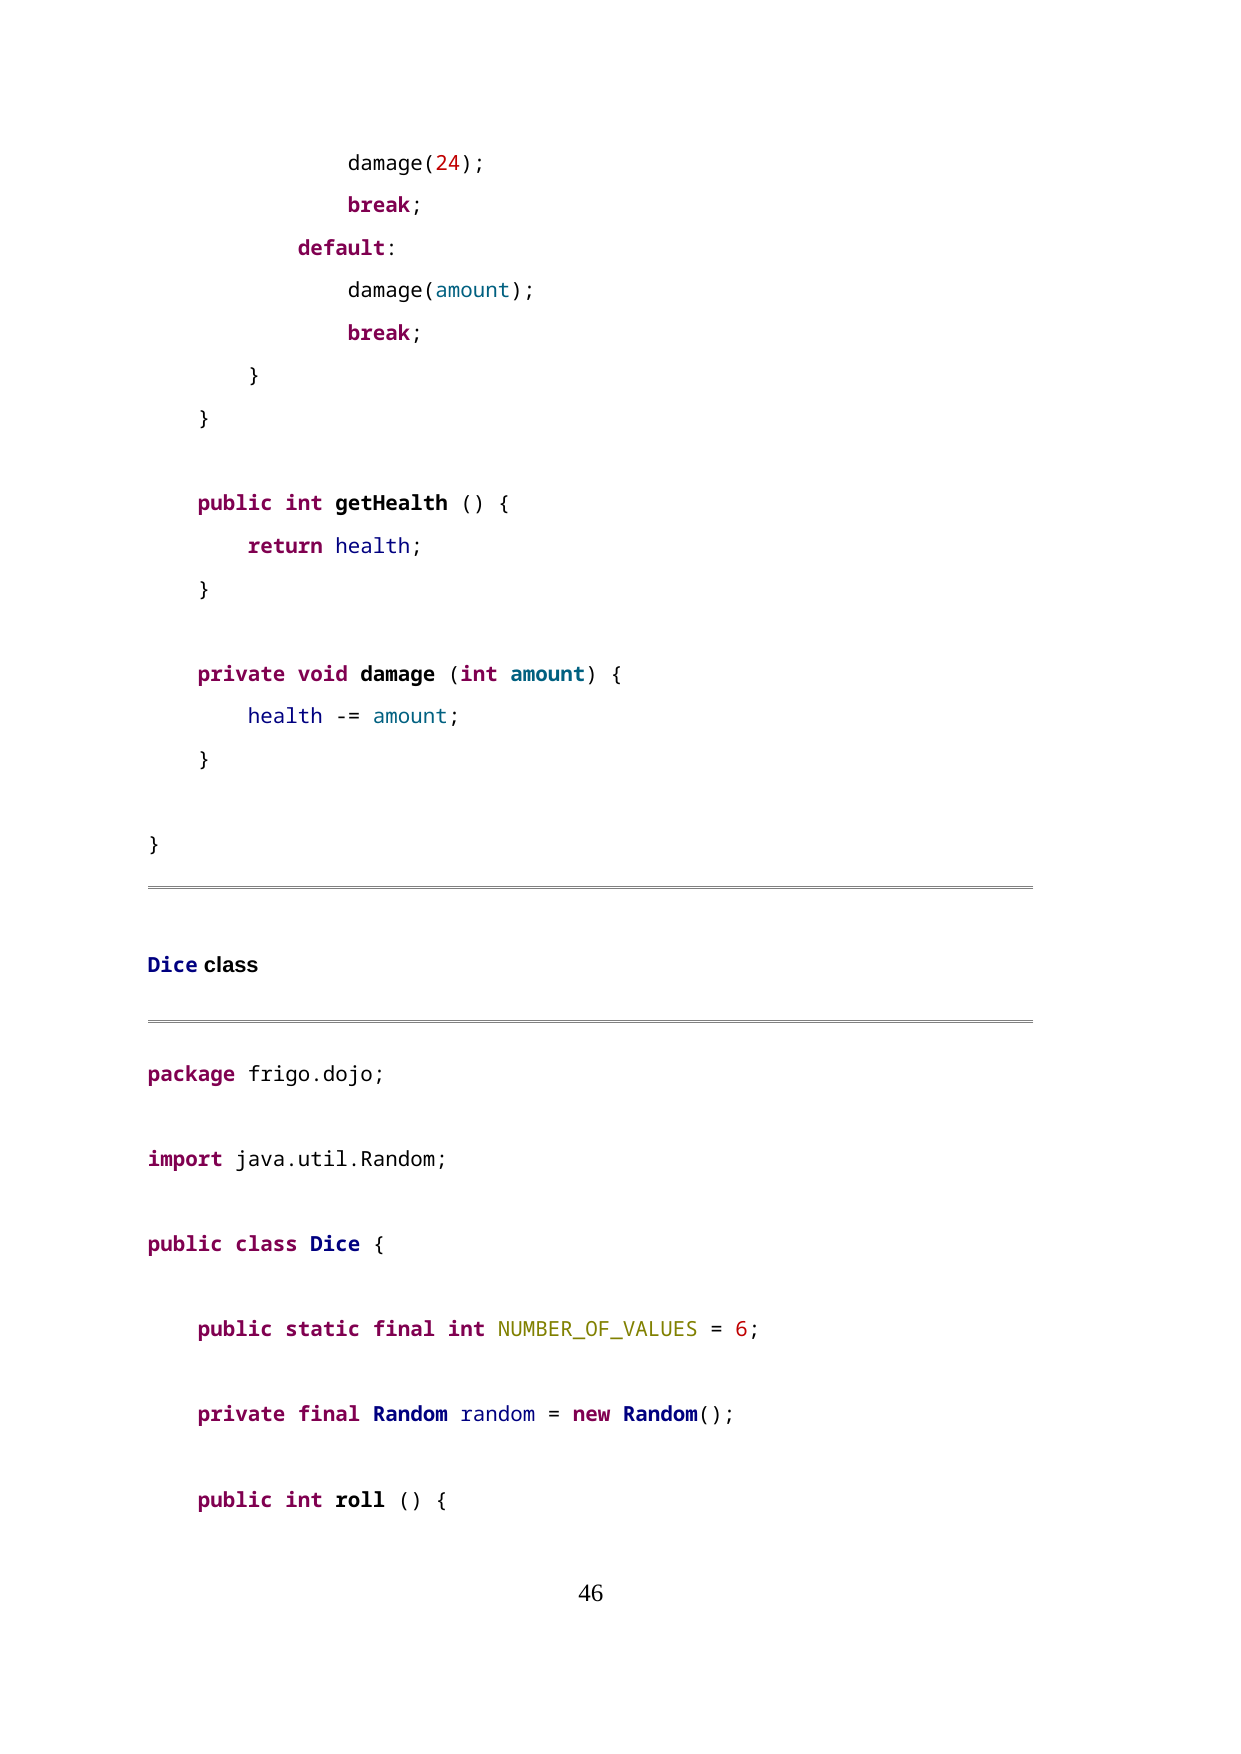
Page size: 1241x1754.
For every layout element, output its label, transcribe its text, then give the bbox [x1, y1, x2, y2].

text break; [148, 190, 1033, 219]
text public int getHealth () { [148, 488, 1033, 517]
text damage(amount); [148, 275, 1033, 304]
text default: [148, 233, 1033, 261]
text return health; [148, 531, 1033, 559]
subtitle Dice class [148, 950, 1033, 979]
text } [148, 744, 1033, 772]
text break; [148, 318, 1033, 346]
text public int roll () { [148, 1485, 1033, 1513]
text private void damage (int amount) { [148, 659, 1033, 687]
text private final Random random = new Random(); [148, 1399, 1033, 1428]
text package frigo.dojo; [148, 1059, 1033, 1087]
text public class Dice { [148, 1229, 1033, 1257]
text } [148, 574, 1033, 602]
text } [148, 829, 1033, 858]
text health -= amount; [148, 701, 1033, 730]
text import java.util.Random; [148, 1144, 1033, 1172]
text } [148, 403, 1033, 432]
text damage(24); [148, 148, 1033, 176]
text } [148, 361, 1033, 389]
text public static final int NUMBER_OF_VALUES = 6; [148, 1314, 1033, 1343]
